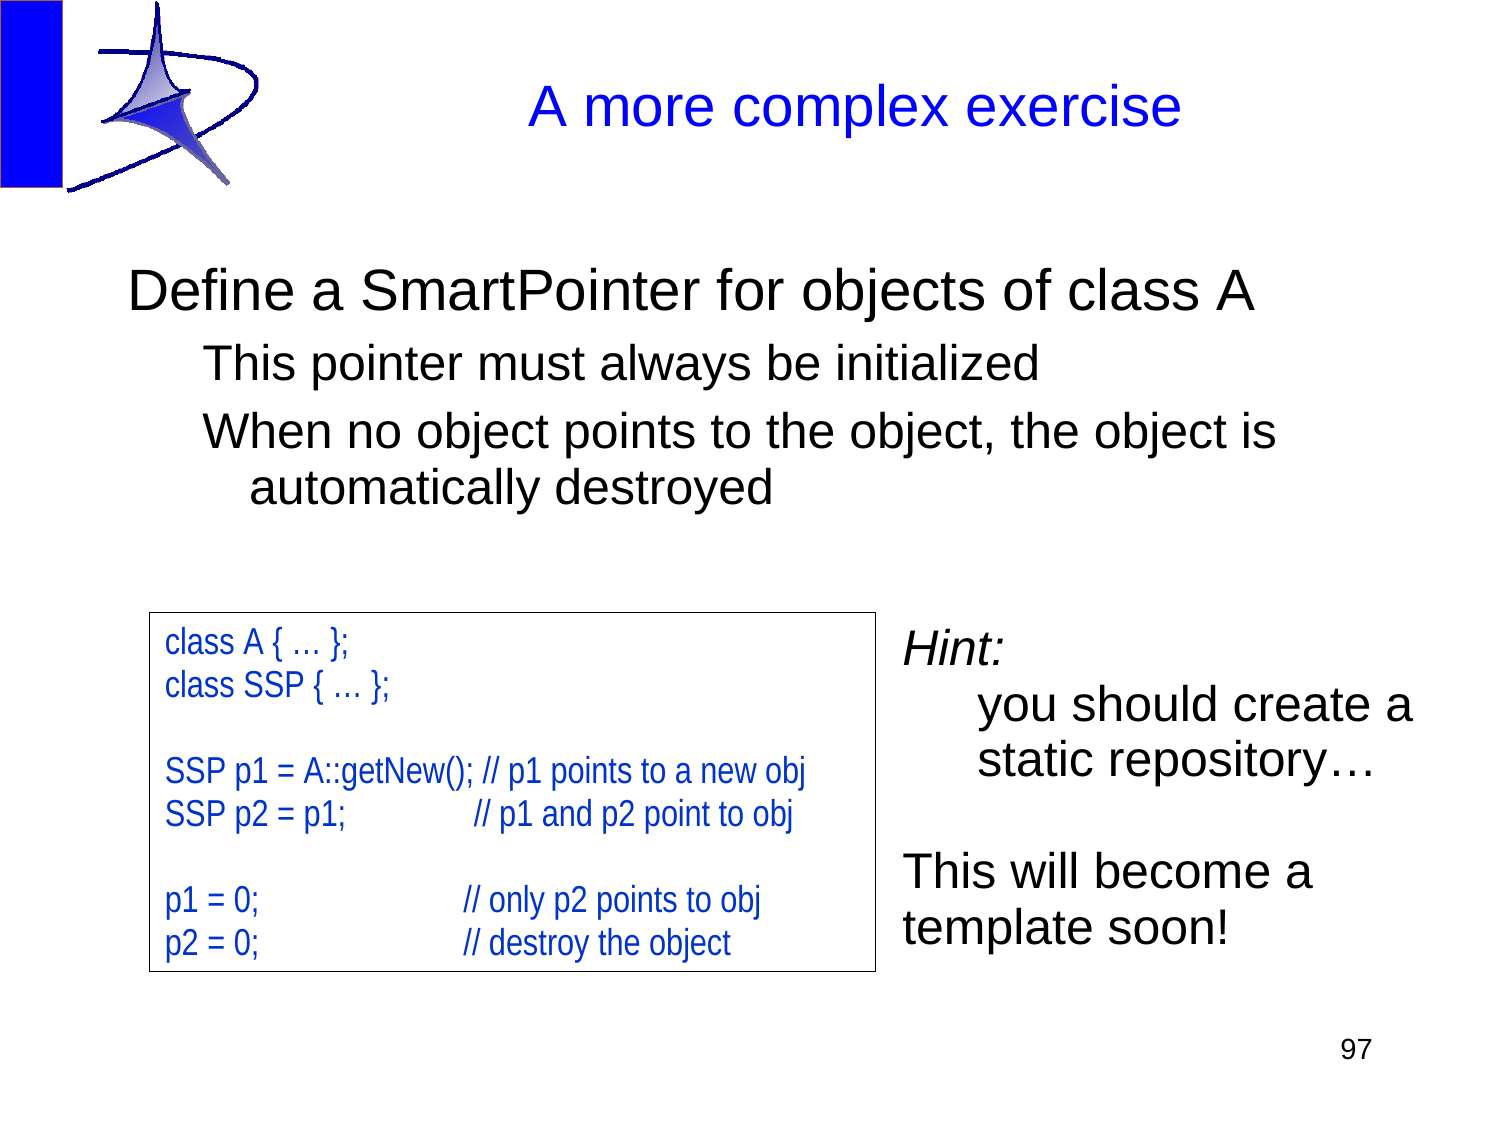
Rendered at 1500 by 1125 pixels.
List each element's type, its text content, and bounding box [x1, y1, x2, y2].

text_box Hint: you should create a static repository… This will become a template soon! [887, 612, 1438, 1025]
list Define a SmartPointer for objects of class A This pointer must always be initialized When no object points to the object, the object is automatically destroyed [112, 249, 1450, 612]
picture [62, 0, 263, 197]
title A more complex exercise [262, 24, 1450, 188]
text_box class A { … }; class SSP { … }; SSP p1 = A::getNew(); // p1 points to a new obj SSP p2 = p1; // p1 and p2 point to obj p1 = 0; // only p2 points to obj p2 = 0; // destroy the object [149, 612, 876, 972]
